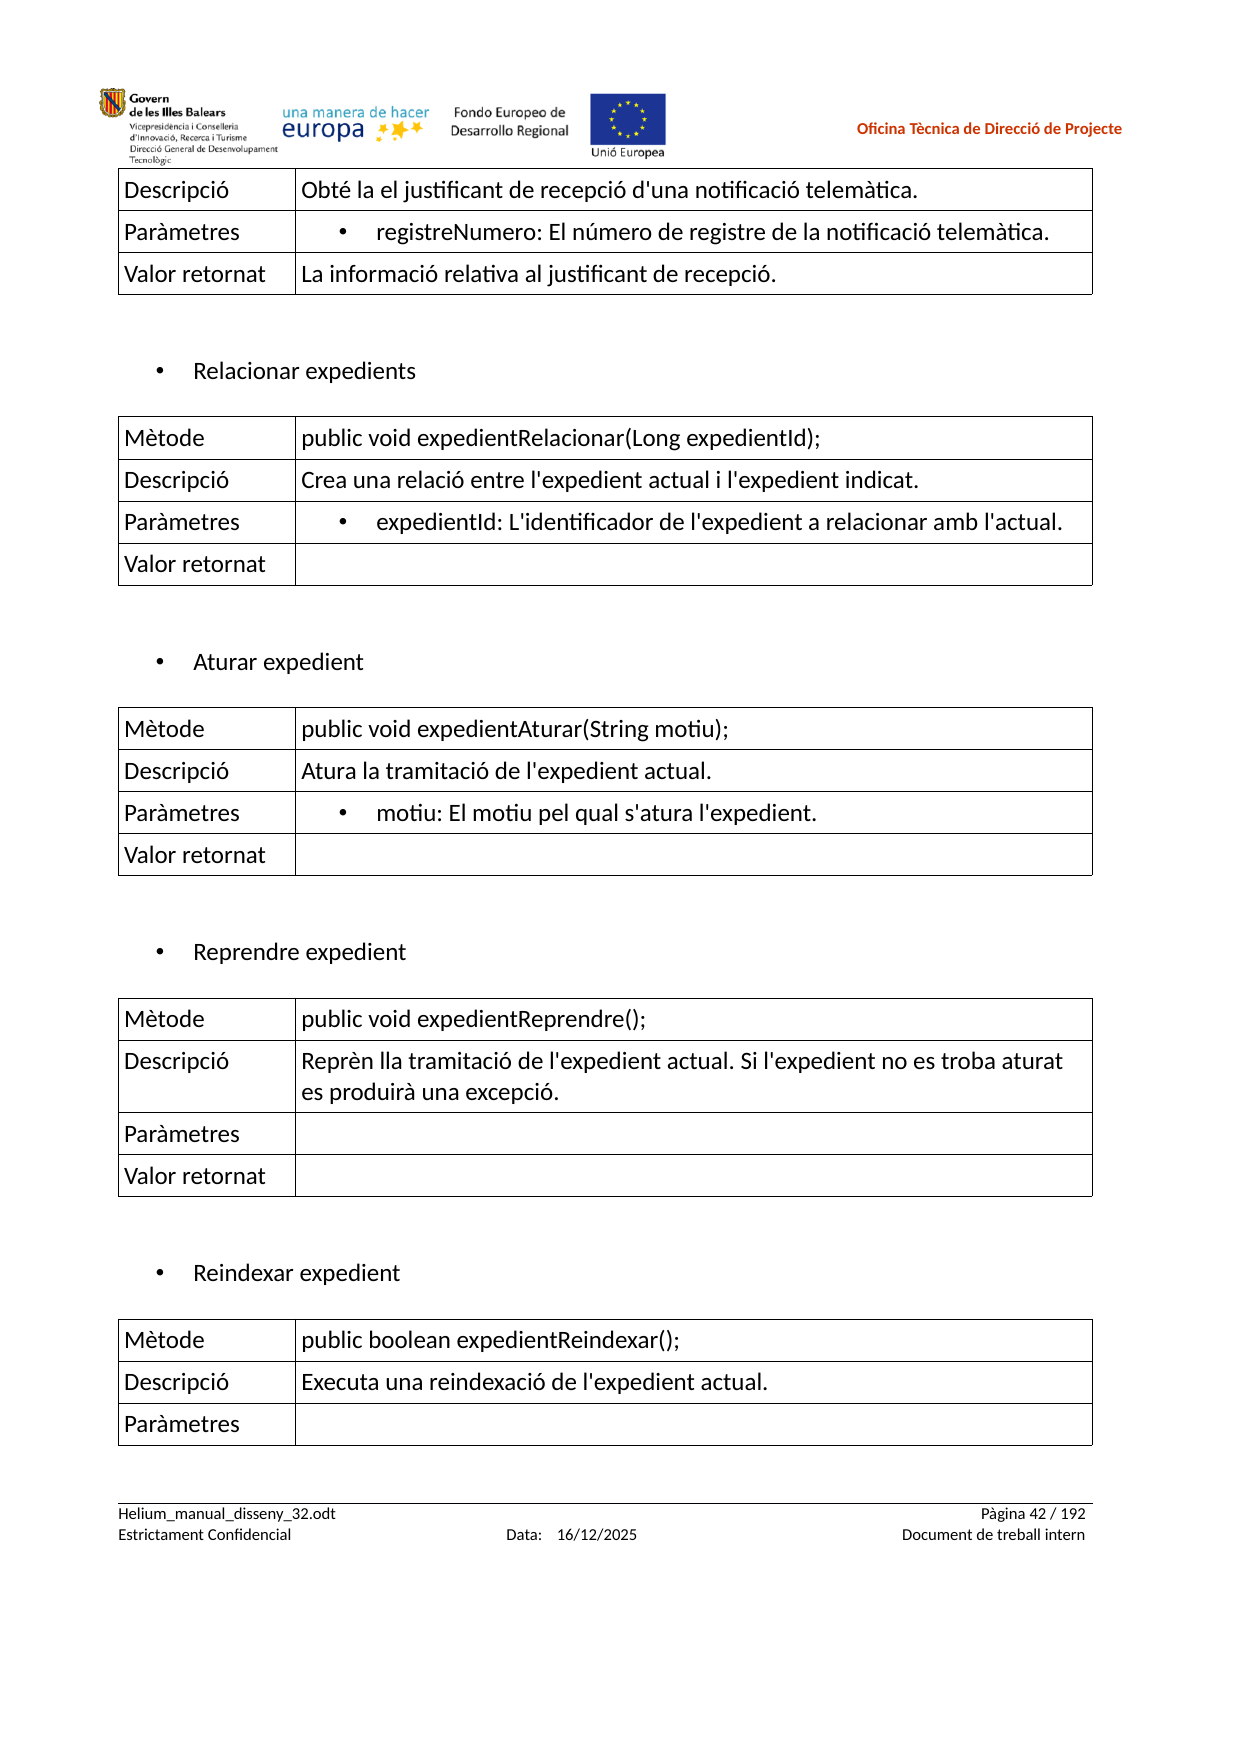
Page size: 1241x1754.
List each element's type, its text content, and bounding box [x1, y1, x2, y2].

list Reprendre expedient [156, 936, 1122, 967]
table_header public void expedientReprendre(); [296, 999, 1092, 1039]
table_cell Atura la tramitació de l'expedient actual. [296, 750, 1092, 791]
table_header public void expedientRelacionar(Long expedientId); [296, 417, 1092, 458]
table_cell [296, 544, 1092, 585]
table_header Mètode [119, 417, 295, 458]
table_cell Crea una relació entre l'expedient actual i l'expedient indicat. [296, 460, 1092, 501]
table_cell Paràmetres [119, 502, 295, 543]
table_cell La informació relativa al justificant de recepció. [296, 253, 1092, 294]
list Reindexar expedient [156, 1257, 1122, 1288]
table_cell Descripció [119, 750, 295, 791]
table_cell [296, 1113, 1092, 1154]
table_cell Paràmetres [119, 1113, 295, 1154]
list Aturar expedient [156, 646, 1122, 676]
table_cell Descripció [119, 1362, 295, 1403]
table_cell Valor retornat [119, 1155, 295, 1196]
table_cell Reprèn lla tramitació de l'expedient actual. Si l'expedient no es troba aturat es produirà una excepció. [296, 1041, 1092, 1112]
table_cell Paràmetres [119, 1404, 295, 1445]
table_cell expedientId: L'identificador de l'expedient a relacionar amb l'actual. [296, 502, 1092, 543]
table_cell [296, 834, 1092, 875]
table_cell Paràmetres [119, 211, 295, 252]
table_cell Paràmetres [119, 792, 295, 833]
table_cell Descripció [119, 460, 295, 501]
table_cell [296, 1155, 1092, 1196]
table_cell [296, 1404, 1092, 1445]
table_header public void expedientAturar(String motiu); [296, 708, 1092, 749]
table_header public boolean expedientReindexar(); [296, 1320, 1092, 1361]
table_cell Obté la el justificant de recepció d'una notificació telemàtica. [296, 169, 1092, 210]
table_cell registreNumero: El número de registre de la notificació telemàtica. [296, 211, 1092, 252]
table_cell Valor retornat [119, 544, 295, 585]
table_cell motiu: El motiu pel qual s'atura l'expedient. [296, 792, 1092, 833]
picture [99, 87, 668, 166]
list Relacionar expedients [156, 355, 1122, 386]
table_header Mètode [119, 708, 295, 749]
table_header Mètode [119, 999, 295, 1039]
table_header Mètode [119, 1320, 295, 1361]
table_cell Descripció [119, 169, 295, 210]
table_cell Executa una reindexació de l'expedient actual. [296, 1362, 1092, 1403]
table_cell Valor retornat [119, 834, 295, 875]
table_cell Valor retornat [119, 253, 295, 294]
table_cell Descripció [119, 1041, 295, 1112]
